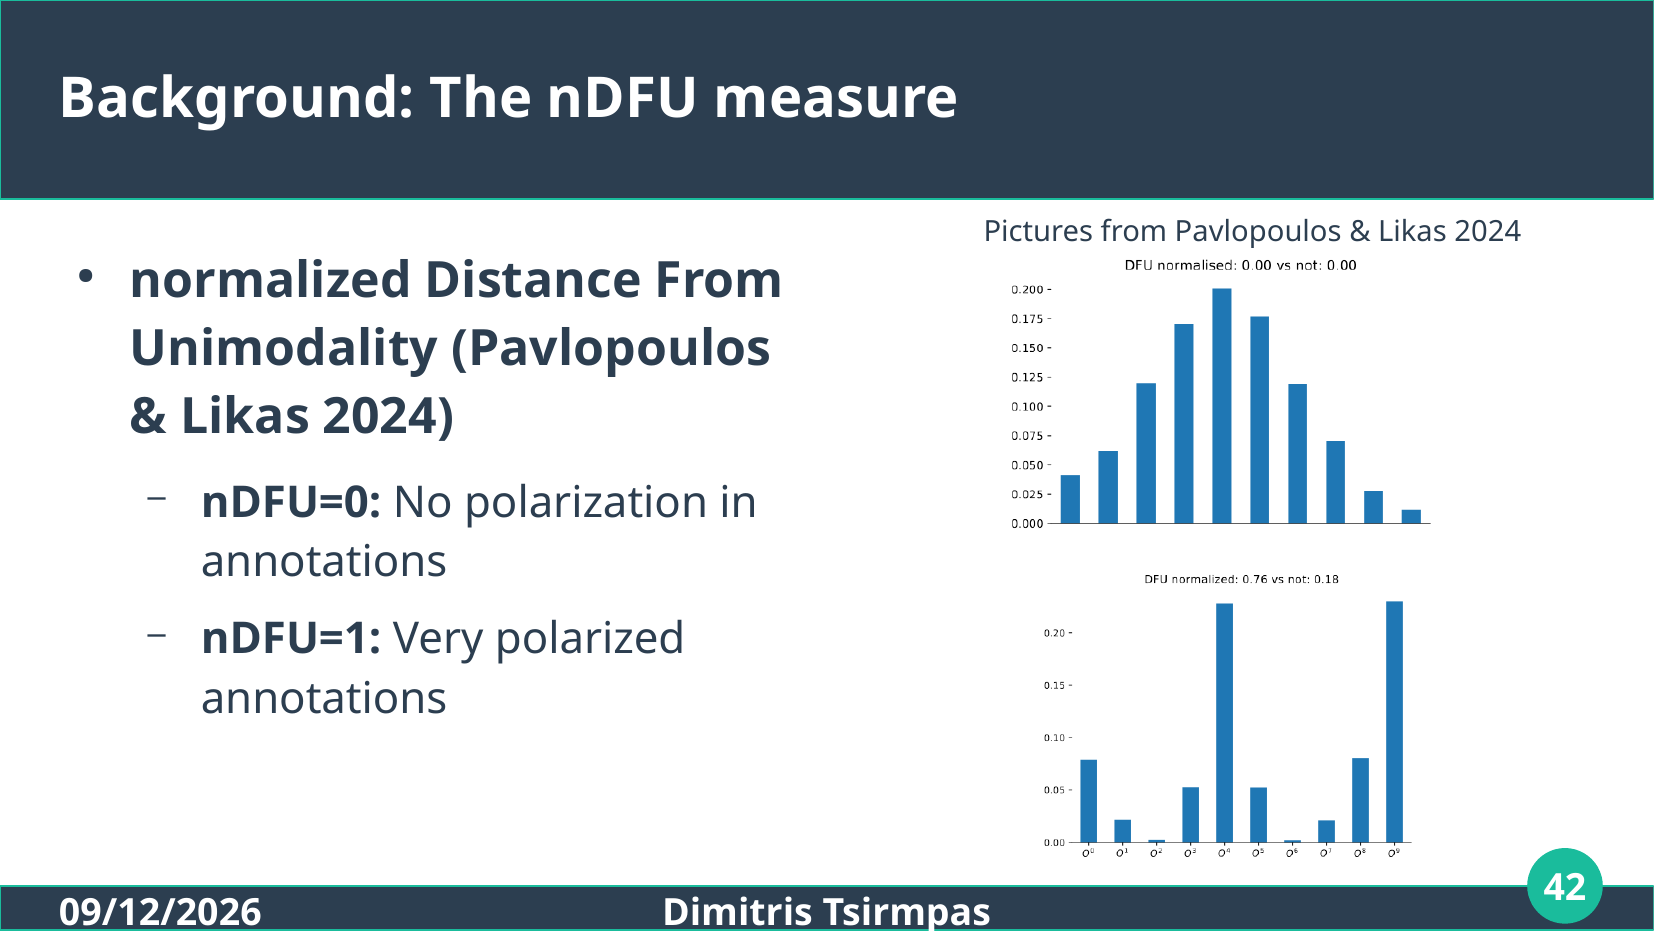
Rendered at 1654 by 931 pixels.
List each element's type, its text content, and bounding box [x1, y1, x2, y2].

picture [1017, 567, 1423, 864]
text_box Pictures from Pavlopoulos & Likas 2024 [968, 202, 1538, 257]
picture [986, 257, 1455, 540]
list normalized Distance From Unimodality (Pavlopoulos & Likas 2024) nDFU=0: No polarization in annotations nDFU=1: Very polarized annotations [59, 243, 809, 864]
title Background: The nDFU measure [59, 37, 1595, 155]
